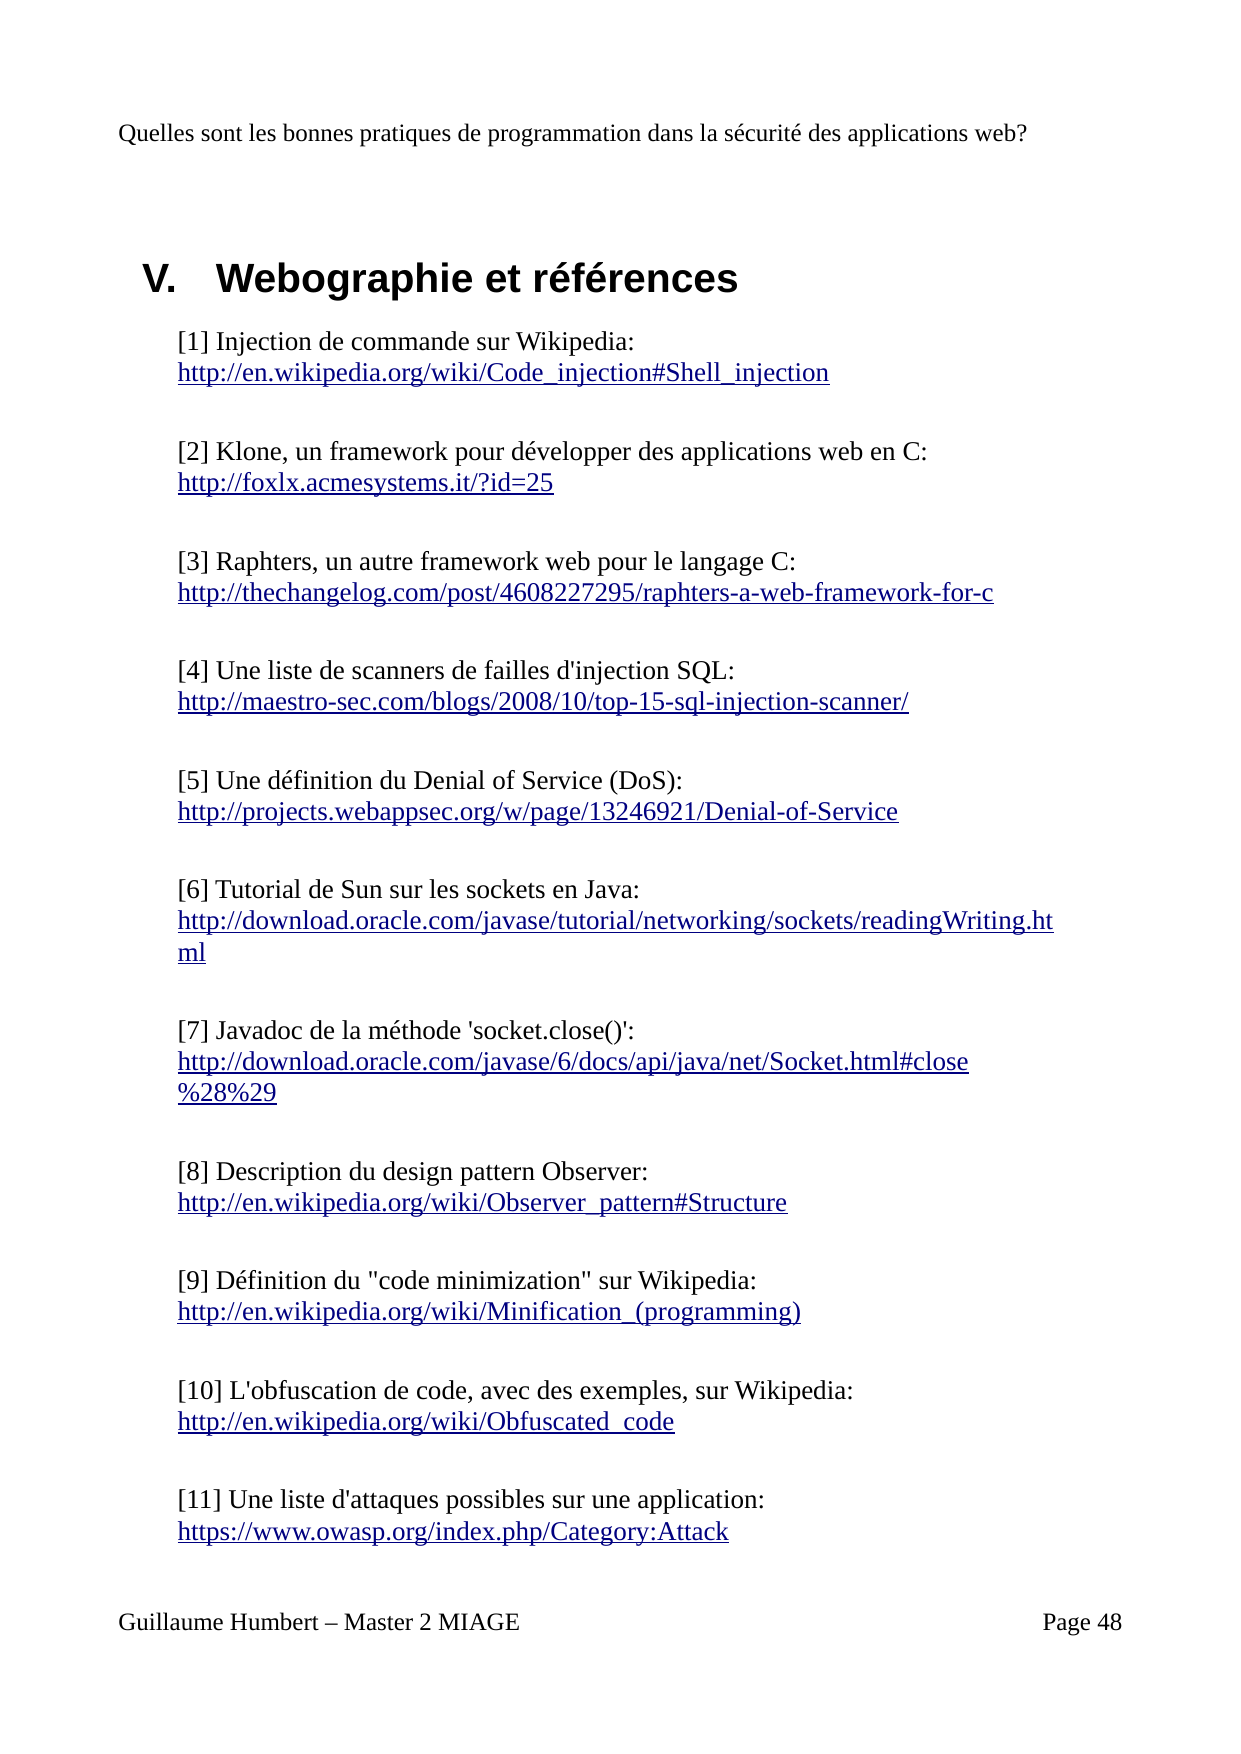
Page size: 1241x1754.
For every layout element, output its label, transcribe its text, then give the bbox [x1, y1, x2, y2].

subtitle Webographie et références [142, 254, 1122, 301]
text [9] Définition du "code minimization" sur Wikipedia: http://en.wikipedia.org/wiki/Minification_(programming) [177, 1264, 1063, 1327]
text [4] Une liste de scanners de failles d'injection SQL: http://maestro-sec.com/blogs/2008/10/top-15-sql-injection-scanner/ [177, 654, 1063, 716]
text [7] Javadoc de la méthode 'socket.close()': http://download.oracle.com/javase/6/docs/api/java/net/Socket.html#close%28%29 [177, 1014, 1063, 1107]
text [2] Klone, un framework pour développer des applications web en C: http://foxlx.acmesystems.it/?id=25 [177, 435, 1063, 497]
text [11] Une liste d'attaques possibles sur une application: https://www.owasp.org/index.php/Category:Attack [177, 1483, 1063, 1546]
text [6] Tutorial de Sun sur les sockets en Java: http://download.oracle.com/javase/tutorial/networking/sockets/readingWriting.html [177, 873, 1063, 967]
text [10] L'obfuscation de code, avec des exemples, sur Wikipedia: http://en.wikipedia.org/wiki/Obfuscated_code [177, 1374, 1063, 1436]
text [8] Description du design pattern Observer: http://en.wikipedia.org/wiki/Observer_pattern#Structure [177, 1155, 1063, 1217]
text [5] Une définition du Denial of Service (DoS): http://projects.webappsec.org/w/page/13246921/Denial-of-Service [177, 764, 1063, 826]
text [1] Injection de commande sur Wikipedia: http://en.wikipedia.org/wiki/Code_injection#Shell_injection [177, 325, 1063, 388]
text [3] Raphters, un autre framework web pour le langage C: http://thechangelog.com/post/4608227295/raphters-a-web-framework-for-c [177, 544, 1063, 607]
